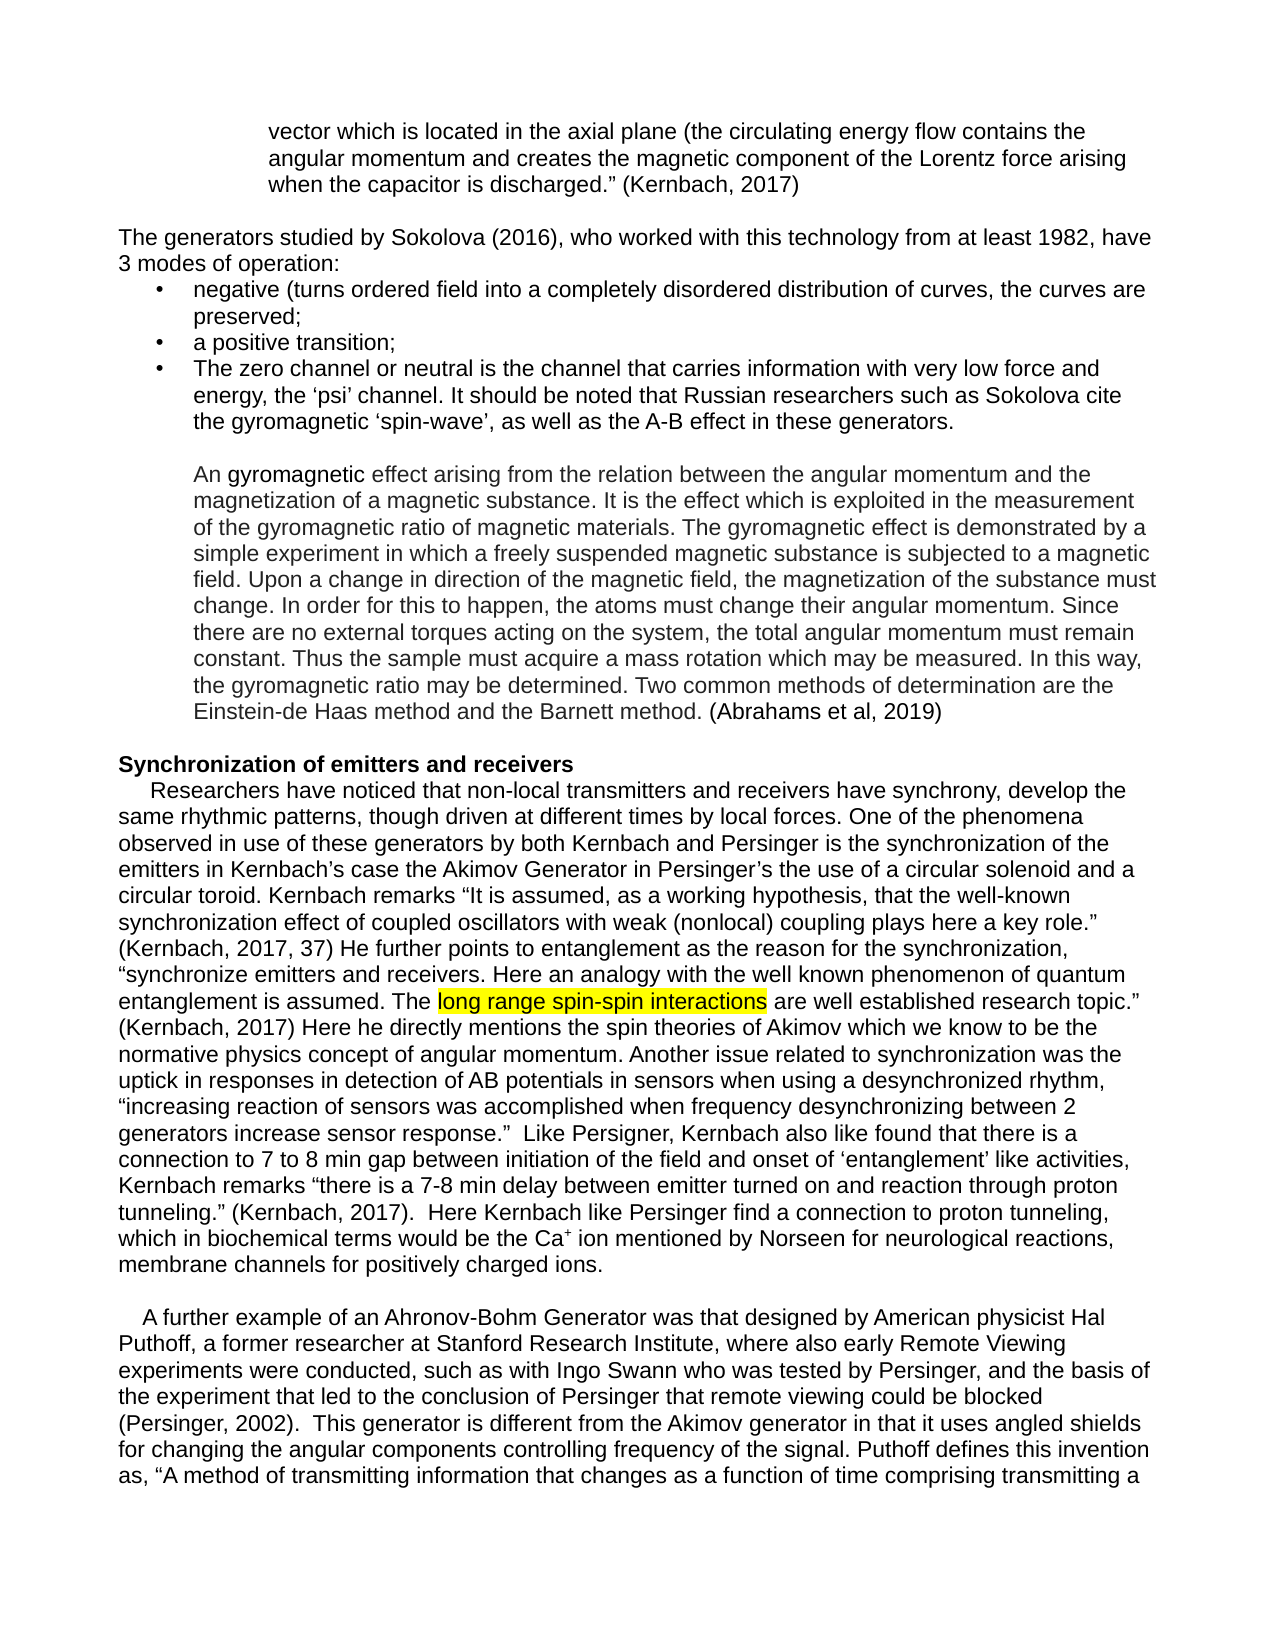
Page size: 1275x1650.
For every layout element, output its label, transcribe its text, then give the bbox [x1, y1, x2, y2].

text Synchronization of emitters and receivers [118, 751, 1157, 777]
text Researchers have noticed that non-local transmitters and receivers have synchrony, develop the same rhythmic patterns, though driven at different times by local forces. One of the phenomena observed in use of these generators by both Kernbach and Persinger is the synchronization of the emitters in Kernbach’s case the Akimov Generator in Persinger’s the use of a circular solenoid and a circular toroid. Kernbach remarks “It is assumed, as a working hypothesis, that the well-known synchronization effect of coupled oscillators with weak (nonlocal) coupling plays here a key role.” (Kernbach, 2017, 37) He further points to entanglement as the reason for the synchronization, “synchronize emitters and receivers. Here an analogy with the well known phenomenon of quantum entanglement is assumed. The long range spin-spin interactions are well established research topic.” (Kernbach, 2017) Here he directly mentions the spin theories of Akimov which we know to be the normative physics concept of angular momentum. Another issue related to synchronization was the uptick in responses in detection of AB potentials in sensors when using a desynchronized rhythm, “increasing reaction of sensors was accomplished when frequency desynchronizing between 2 generators increase sensor response.” Like Persigner, Kernbach also like found that there is a connection to 7 to 8 min gap between initiation of the field and onset of ‘entanglement’ like activities, Kernbach remarks “there is a 7-8 min delay between emitter turned on and reaction through proton tunneling.” (Kernbach, 2017). Here Kernbach like Persinger find a connection to proton tunneling, which in biochemical terms would be the Ca+ ion mentioned by Norseen for neurological reactions, membrane channels for positively charged ions. [118, 777, 1157, 1278]
list negative (turns ordered field into a completely disordered distribution of curves, the curves are preserved; [156, 276, 1157, 329]
text vector which is located in the axial plane (the circulating energy flow contains the angular momentum and creates the magnetic component of the Lorentz force arising when the capacitor is discharged.” (Kernbach, 2017) [268, 118, 1157, 197]
text The generators studied by Sokolova (2016), who worked with this technology from at least 1982, have 3 modes of operation: [118, 223, 1157, 276]
list The zero channel or neutral is the channel that carries information with very low force and energy, the ‘psi’ channel. It should be noted that Russian researchers such as Sokolova cite the gyromagnetic ‘spin-wave’, as well as the A-B effect in these generators. [156, 355, 1157, 434]
list a positive transition; [156, 329, 1157, 355]
text A further example of an Ahronov-Bohm Generator was that designed by American physicist Hal Puthoff, a former researcher at Stanford Research Institute, where also early Remote Viewing experiments were conducted, such as with Ingo Swann who was tested by Persinger, and the basis of the experiment that led to the conclusion of Persinger that remote viewing could be blocked (Persinger, 2002). This generator is different from the Akimov generator in that it uses angled shields for changing the angular components controlling frequency of the signal. Puthoff defines this invention as, “A method of transmitting information that changes as a function of time comprising transmitting a [118, 1304, 1157, 1488]
text An gyromagnetic effect arising from the relation between the angular momentum and the magnetization of a magnetic substance. It is the effect which is exploited in the measurement of the gyromagnetic ratio of magnetic materials. The gyromagnetic effect is demonstrated by a simple experiment in which a freely suspended magnetic substance is subjected to a magnetic field. Upon a change in direction of the magnetic field, the magnetization of the substance must change. In order for this to happen, the atoms must change their angular momentum. Since there are no external torques acting on the system, the total angular momentum must remain constant. Thus the sample must acquire a mass rotation which may be measured. In this way, the gyromagnetic ratio may be determined. Two common methods of determination are the Einstein-de Haas method and the Barnett method. (Abrahams et al, 2019) [193, 461, 1157, 724]
